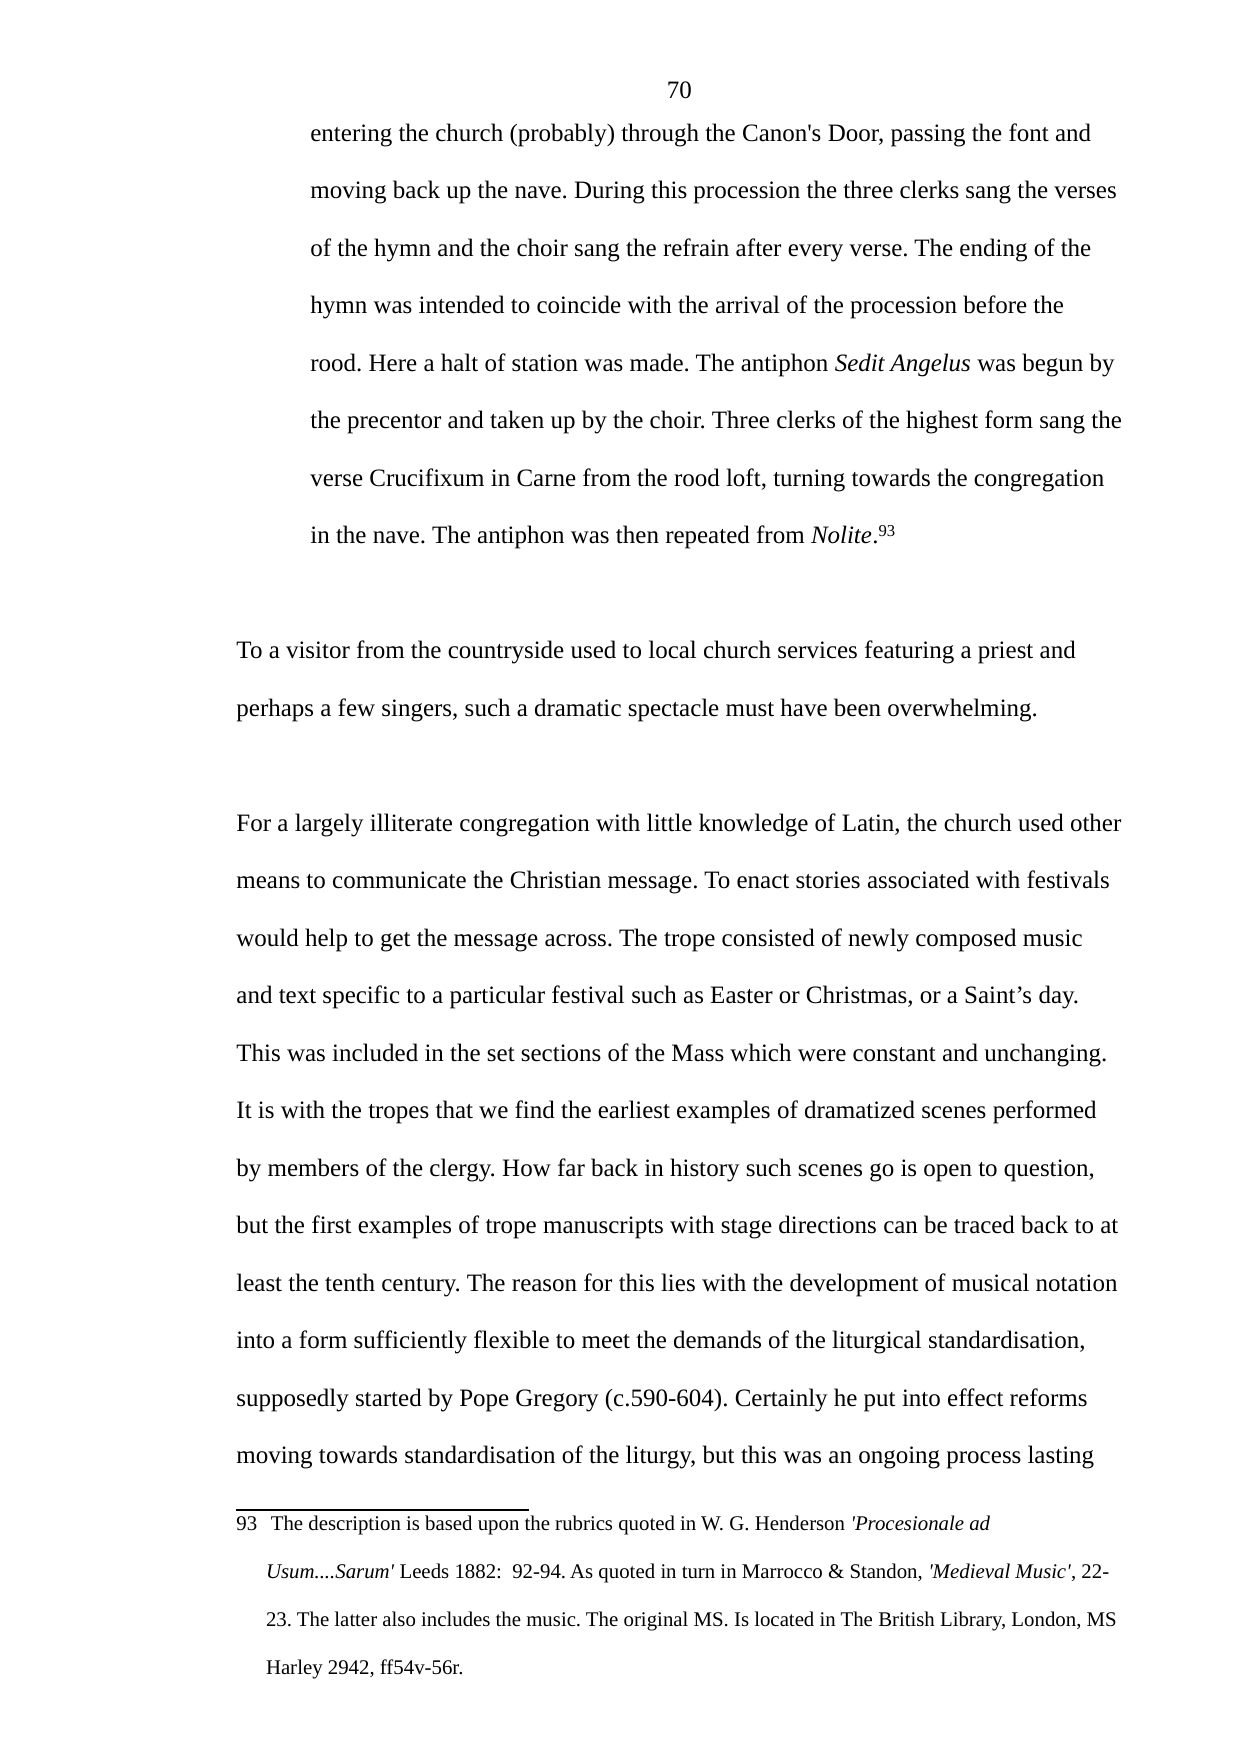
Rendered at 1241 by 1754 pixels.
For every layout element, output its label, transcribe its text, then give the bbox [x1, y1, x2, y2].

text To a visitor from the countryside used to local church services featuring a priest and perhaps a few singers, such a dramatic spectacle must have been overwhelming. [236, 636, 1122, 722]
text entering the church (probably) through the Canon's Door, passing the font and moving back up the nave. During this procession the three clerks sang the verses of the hymn and the choir sang the refrain after every verse. The ending of the hymn was intended to coincide with the arrival of the procession before the rood. Here a halt of station was made. The antiphon Sedit Angelus was begun by the precentor and taken up by the choir. Three clerks of the highest form sang the verse Crucifixum in Carne from the rood loft, turning towards the congregation in the nave. The antiphon was then repeated from Nolite. [310, 118, 1122, 549]
text The description is based upon the rubrics quoted in W. G. Henderson 'Procesionale ad Usum....Sarum' Leeds 1882: 92-94. As quoted in turn in Marrocco & Standon, 'Medieval Music', 22-23. The latter also includes the music. The original MS. Is located in The British Library, London, MS Harley 2942, ff54v-56r. [236, 1511, 1122, 1679]
text For a largely illiterate congregation with little knowledge of Latin, the church used other means to communicate the Christian message. To enact stories associated with festivals would help to get the message across. The trope consisted of newly composed music and text specific to a particular festival such as Easter or Christmas, or a Saint’s day. This was included in the set sections of the Mass which were constant and unchanging. It is with the tropes that we find the earliest examples of dramatized scenes performed by members of the clergy. How far back in history such scenes go is open to question, but the first examples of trope manuscripts with stage directions can be traced back to at least the tenth century. The reason for this lies with the development of musical notation into a form sufficiently flexible to meet the demands of the liturgical standardisation, supposedly started by Pope Gregory (c.590-604). Certainly he put into effect reforms moving towards standardisation of the liturgy, but this was an ongoing process lasting [236, 808, 1122, 1469]
